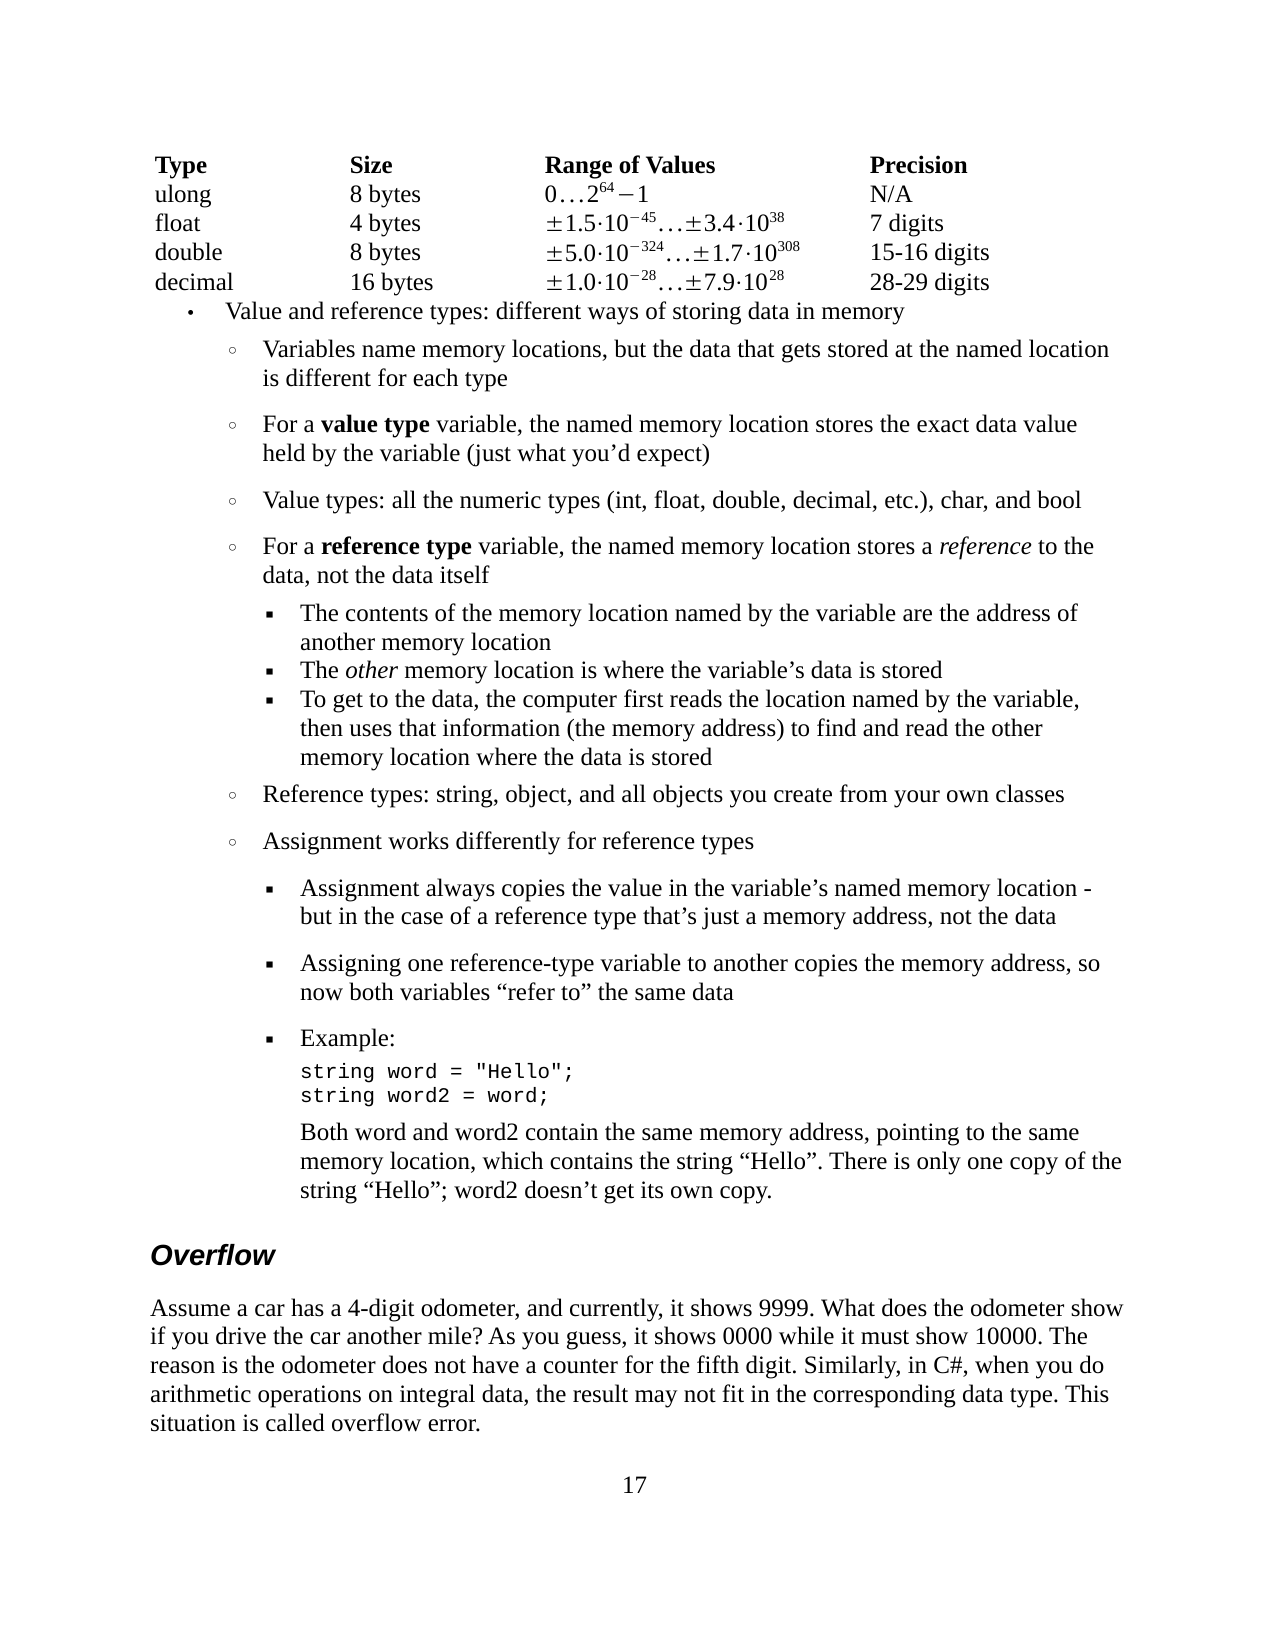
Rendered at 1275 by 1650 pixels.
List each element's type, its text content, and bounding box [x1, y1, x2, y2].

table_cell [540, 267, 865, 296]
table_cell 7 digits [865, 208, 1125, 237]
text Assume a car has a 4-digit odometer, and currently, it shows 9999. What does the odometer show if you drive the car another mile? As you guess, it shows 0000 while it must show 10000. The reason is the odometer does not have a counter for the fifth digit. Similarly, in C#, when you do arithmetic operations on integral data, the result may not fit in the corresponding data type. This situation is called overflow error. [150, 1293, 1125, 1436]
list For a reference type variable, the named memory location stores a reference to the data, not the data itself [225, 531, 1125, 589]
list For a value type variable, the named memory location stores the exact data value held by the variable (just what you’d expect) [225, 409, 1125, 467]
table_cell double [150, 238, 345, 267]
subtitle Overflow [150, 1238, 1125, 1271]
table_cell ulong [150, 179, 345, 208]
table_cell 8 bytes [345, 238, 540, 267]
list To get to the data, the computer first reads the location named by the variable, then uses that information (the memory address) to find and read the other memory location where the data is stored [262, 684, 1125, 770]
list Both word and word2 contain the same memory address, pointing to the same memory location, which contains the string “Hello”. There is only one copy of the string “Hello”; word2 doesn’t get its own copy. [262, 1117, 1125, 1204]
list The contents of the memory location named by the variable are the address of another memory location [262, 598, 1125, 655]
table_cell [540, 179, 865, 208]
table_cell 28-29 digits [865, 267, 1125, 296]
table_cell decimal [150, 267, 345, 296]
table_header Size [345, 150, 540, 179]
table_cell 8 bytes [345, 179, 540, 208]
table_cell [540, 208, 865, 237]
list Variables name memory locations, but the data that gets stored at the named location is different for each type [225, 334, 1125, 391]
table_header Type [150, 150, 345, 179]
list Example: [262, 1023, 1125, 1052]
table_cell N/A [865, 179, 1125, 208]
list Value types: all the numeric types (int, float, double, decimal, etc.), char, and bool [225, 485, 1125, 513]
list Assigning one reference-type variable to another copies the memory address, so now both variables “refer to” the same data [262, 948, 1125, 1006]
list The other memory location is where the variable’s data is stored [262, 655, 1125, 684]
table_cell 15-16 digits [865, 238, 1125, 267]
list Reference types: string, object, and all objects you create from your own classes [225, 779, 1125, 808]
list string word2 = word; [262, 1085, 1125, 1108]
list Assignment works differently for reference types [225, 826, 1125, 855]
list string word = "Hello"; [262, 1061, 1125, 1085]
list Assignment always copies the value in the variable’s named memory location - but in the case of a reference type that’s just a memory address, not the data [262, 873, 1125, 930]
table_cell [540, 238, 865, 267]
table_header Precision [865, 150, 1125, 179]
table_cell 4 bytes [345, 208, 540, 237]
table_cell float [150, 208, 345, 237]
list Value and reference types: different ways of storing data in memory [187, 296, 1125, 325]
table_header Range of Values [540, 150, 865, 179]
table_cell 16 bytes [345, 267, 540, 296]
